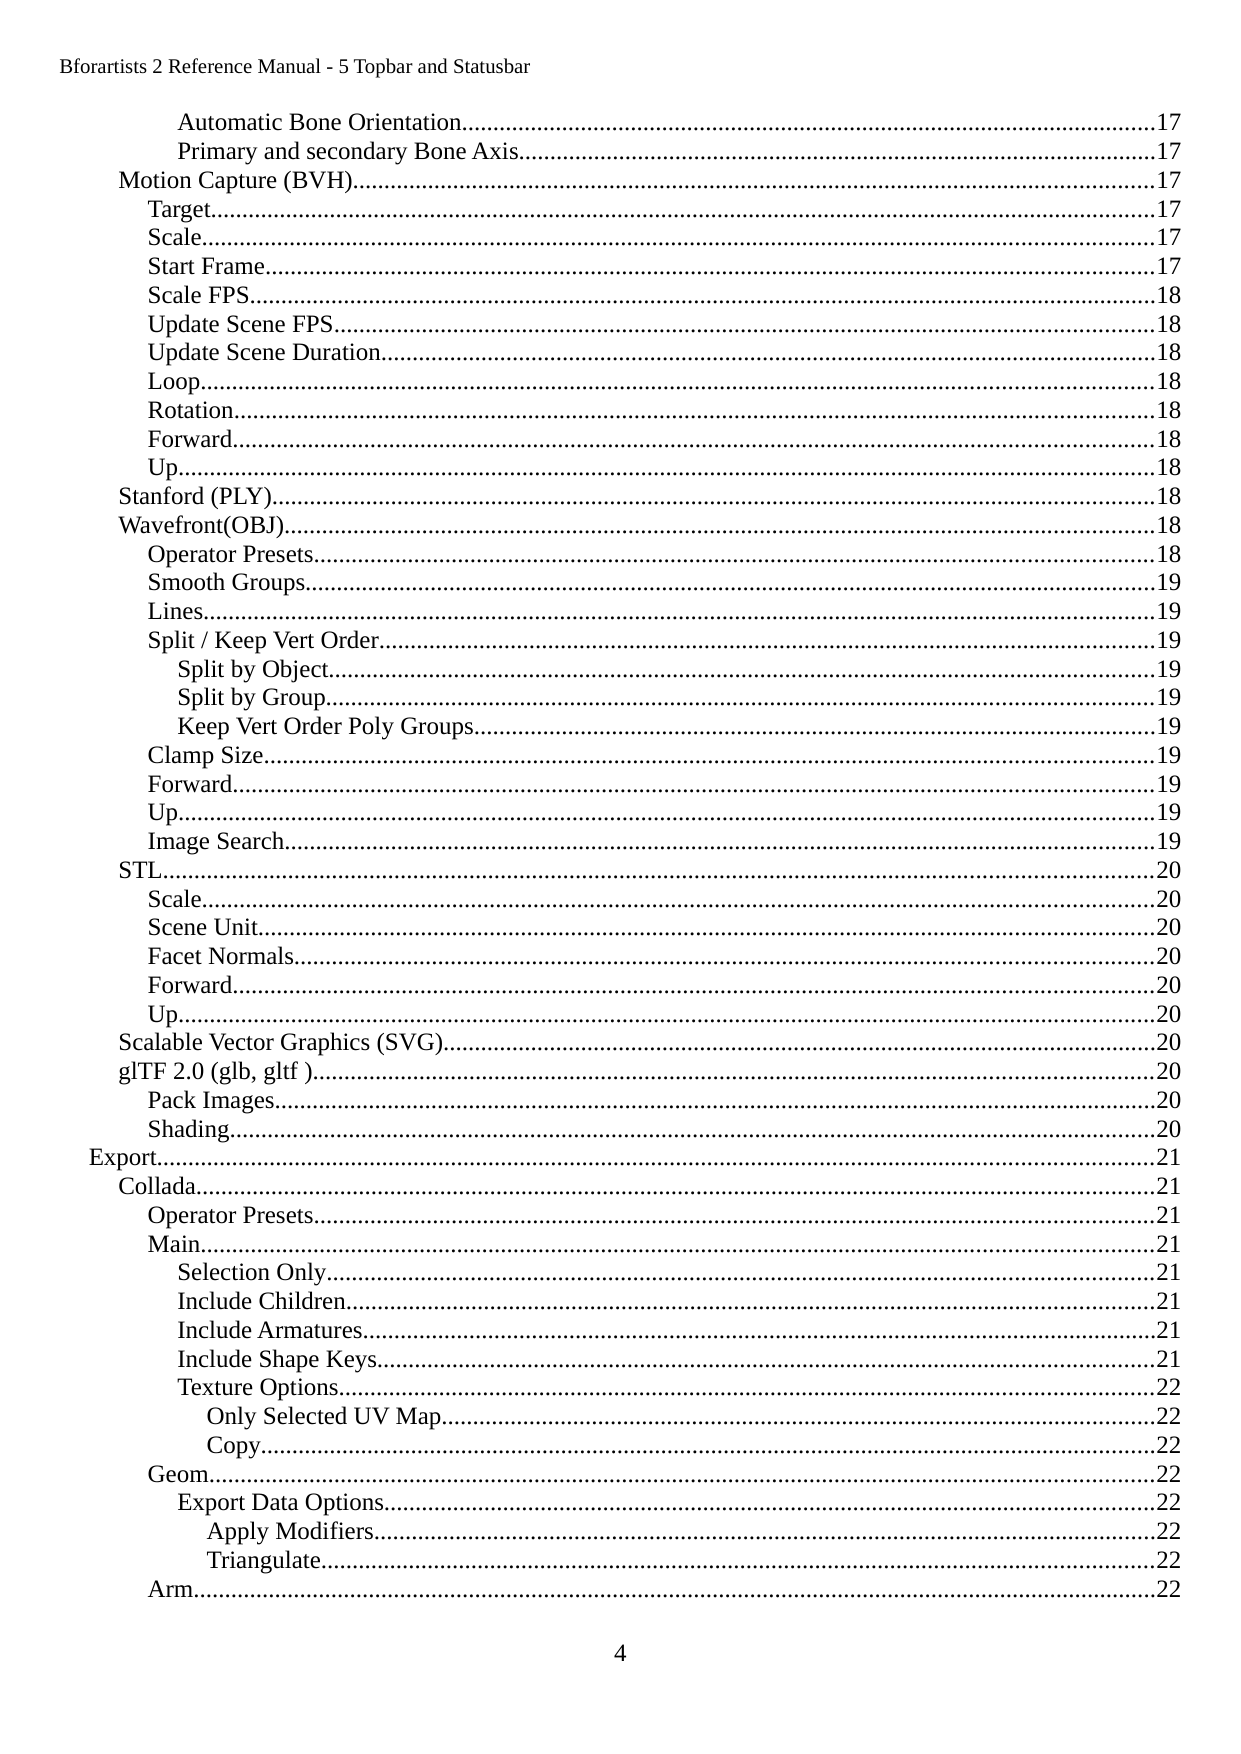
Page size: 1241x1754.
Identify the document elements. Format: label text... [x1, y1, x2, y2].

text Triangulate 22 [206, 1545, 1181, 1574]
text Forward 18 [147, 424, 1181, 452]
text Pack Images 20 [147, 1085, 1181, 1114]
text Target 17 [147, 194, 1181, 222]
text Selection Only 21 [177, 1257, 1181, 1286]
text Automatic Bone Orientation 17 [177, 107, 1181, 136]
text Scalable Vector Graphics (SVG) 20 [118, 1027, 1181, 1056]
text Include Children 21 [177, 1286, 1181, 1315]
text Export 21 [88, 1142, 1181, 1171]
text Include Armatures 21 [177, 1315, 1181, 1344]
text Scale FPS 18 [147, 280, 1181, 309]
text Scene Unit 20 [147, 912, 1181, 941]
text Split by Object 19 [177, 654, 1181, 682]
text Copy 22 [206, 1430, 1181, 1459]
text Scale 20 [147, 884, 1181, 912]
text Lines 19 [147, 596, 1181, 625]
text Rotation 18 [147, 395, 1181, 424]
text Up 18 [147, 452, 1181, 481]
text Geom 22 [147, 1459, 1181, 1487]
text Scale 17 [147, 222, 1181, 251]
text Stanford (PLY) 18 [118, 481, 1181, 510]
text Forward 20 [147, 970, 1181, 999]
text Up 20 [147, 999, 1181, 1027]
text Operator Presets 21 [147, 1200, 1181, 1229]
text Split by Group 19 [177, 682, 1181, 711]
text Only Selected UV Map 22 [206, 1401, 1181, 1430]
text Split / Keep Vert Order 19 [147, 625, 1181, 654]
text Arm 22 [147, 1574, 1181, 1602]
text Wavefront(OBJ) 18 [118, 510, 1181, 539]
text Texture Options 22 [177, 1372, 1181, 1401]
text STL 20 [118, 855, 1181, 884]
text Up 19 [147, 797, 1181, 826]
text Apply Modifiers 22 [206, 1516, 1181, 1545]
text Motion Capture (BVH) 17 [118, 165, 1181, 194]
text Main 21 [147, 1229, 1181, 1257]
text Export Data Options 22 [177, 1487, 1181, 1516]
text Smooth Groups 19 [147, 567, 1181, 596]
text Update Scene Duration 18 [147, 337, 1181, 366]
text Operator Presets 18 [147, 539, 1181, 567]
text Loop 18 [147, 366, 1181, 395]
text Include Shape Keys 21 [177, 1344, 1181, 1372]
text Keep Vert Order Poly Groups 19 [177, 711, 1181, 740]
text glTF 2.0 (glb, gltf ) 20 [118, 1056, 1181, 1085]
text Forward 19 [147, 769, 1181, 797]
text Clamp Size 19 [147, 740, 1181, 769]
text Start Frame 17 [147, 251, 1181, 280]
text Update Scene FPS 18 [147, 309, 1181, 337]
text Collada 21 [118, 1171, 1181, 1200]
text Facet Normals 20 [147, 941, 1181, 970]
text Primary and secondary Bone Axis 17 [177, 136, 1181, 165]
text Shading 20 [147, 1114, 1181, 1142]
text Image Search 19 [147, 826, 1181, 855]
